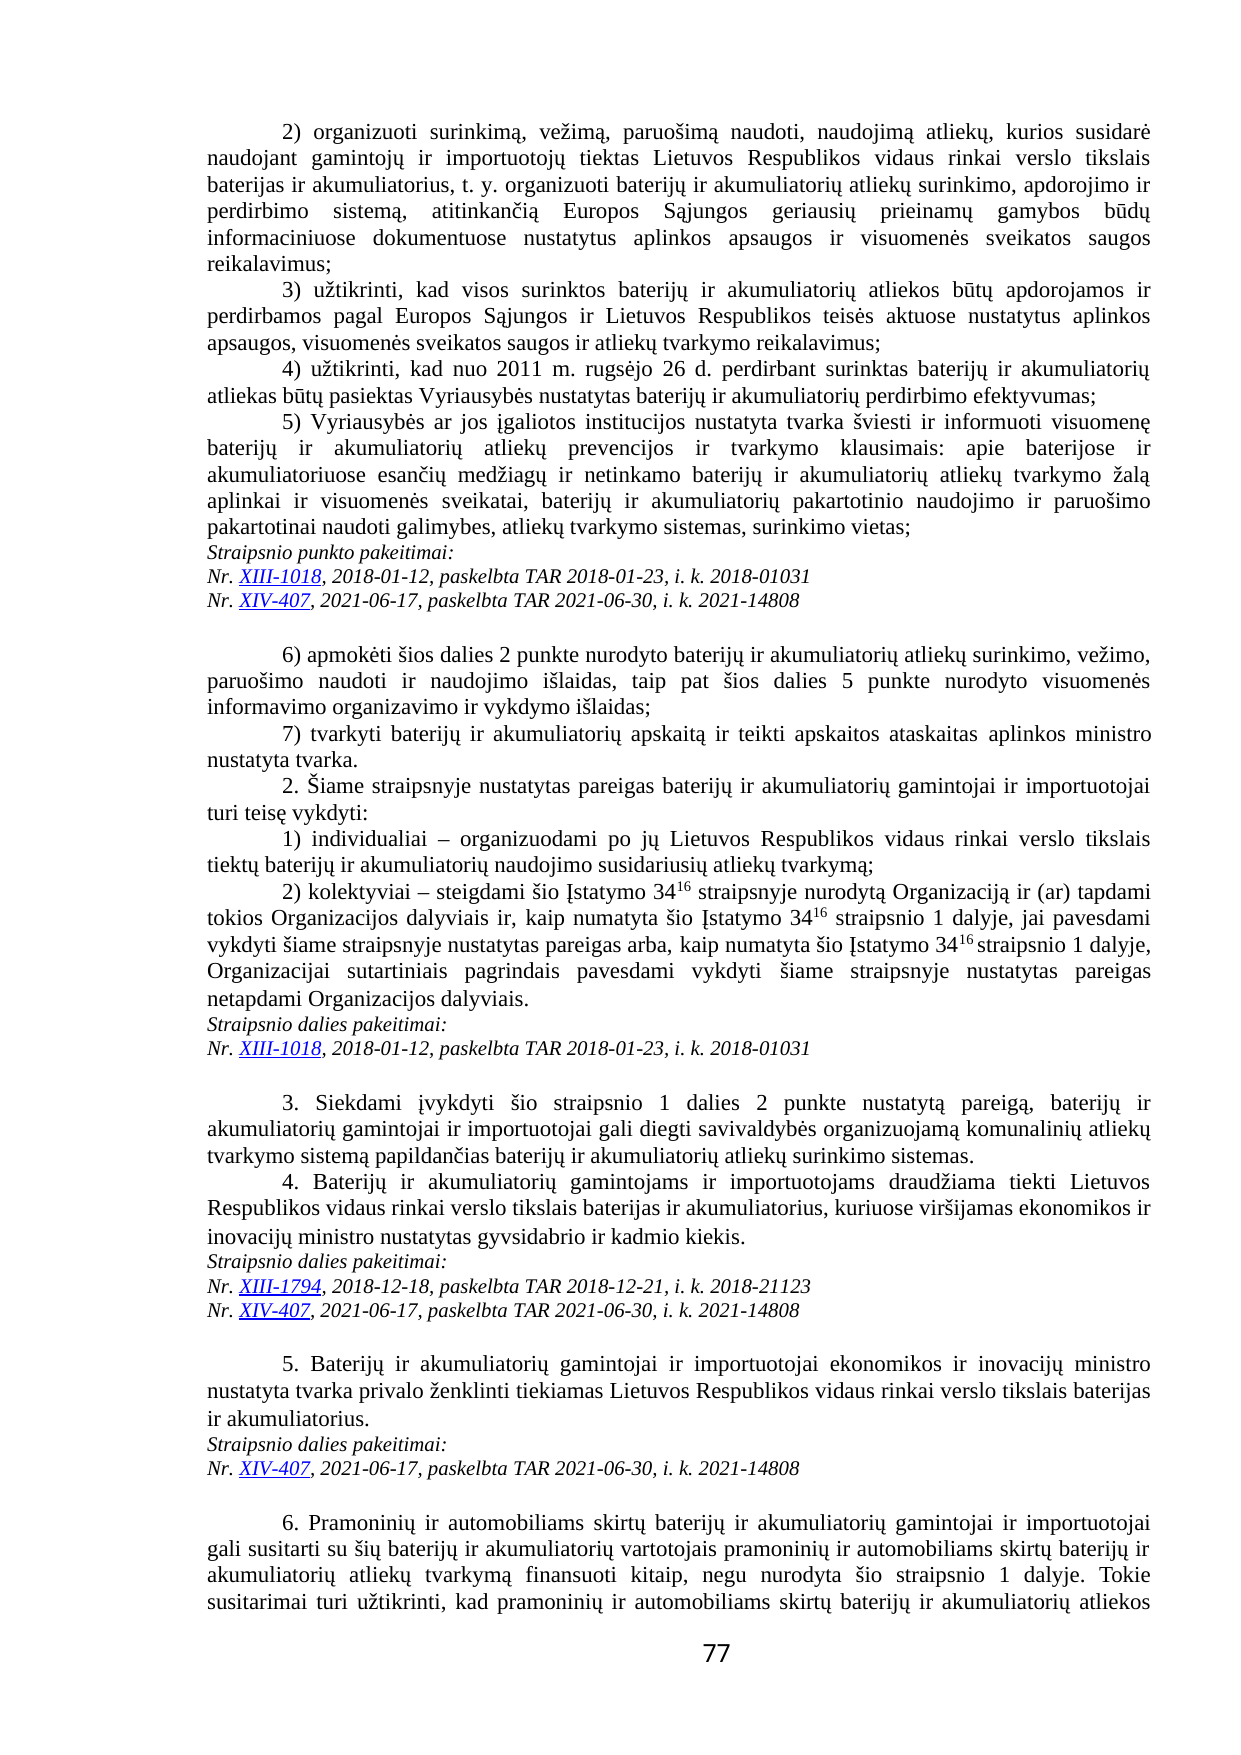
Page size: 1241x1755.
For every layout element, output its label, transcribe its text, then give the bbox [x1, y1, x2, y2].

text 4. Baterijų ir akumuliatorių gamintojams ir importuotojams draudžiama tiekti Lietuvos Respublikos vidaus rinkai verslo tikslais baterijas ir akumuliatorius, kuriuose viršijamas ekonomikos ir inovacijų ministro nustatytas gyvsidabrio ir kadmio kiekis. [207, 1168, 1152, 1249]
text 2. Šiame straipsnyje nustatytas pareigas baterijų ir akumuliatorių gamintojai ir importuotojai turi teisę vykdyti: [207, 772, 1152, 825]
text 3. Siekdami įvykdyti šio straipsnio 1 dalies 2 punkte nustatytą pareigą, baterijų ir akumuliatorių gamintojai ir importuotojai gali diegti savivaldybės organizuojamą komunalinių atliekų tvarkymo sistemą papildančias baterijų ir akumuliatorių atliekų surinkimo sistemas. [207, 1089, 1152, 1168]
text 6) apmokėti šios dalies 2 punkte nurodyto baterijų ir akumuliatorių atliekų surinkimo, vežimo, paruošimo naudoti ir naudojimo išlaidas, taip pat šios dalies 5 punkte nurodyto visuomenės informavimo organizavimo ir vykdymo išlaidas; [207, 641, 1152, 720]
text 1) individualiai – organizuodami po jų Lietuvos Respublikos vidaus rinkai verslo tikslais tiektų baterijų ir akumuliatorių naudojimo susidariusių atliekų tvarkymą; [207, 825, 1152, 878]
text Straipsnio dalies pakeitimai: [207, 1432, 1152, 1456]
text 7) tvarkyti baterijų ir akumuliatorių apskaitą ir teikti apskaitos ataskaitas aplinkos ministro nustatyta tvarka. [207, 720, 1152, 772]
text Nr. XIV-407, 2021-06-17, paskelbta TAR 2021-06-30, i. k. 2021-14808 [207, 1456, 1152, 1480]
text 6. Pramoninių ir automobiliams skirtų baterijų ir akumuliatorių gamintojai ir importuotojai gali susitarti su šių baterijų ir akumuliatorių vartotojais pramoninių ir automobiliams skirtų baterijų ir akumuliatorių atliekų tvarkymą finansuoti kitaip, negu nurodyta šio straipsnio 1 dalyje. Tokie susitarimai turi užtikrinti, kad pramoninių ir automobiliams skirtų baterijų ir akumuliatorių atliekos [207, 1509, 1152, 1614]
text 4) užtikrinti, kad nuo 2011 m. rugsėjo 26 d. perdirbant surinktas baterijų ir akumuliatorių atliekas būtų pasiektas Vyriausybės nustatytas baterijų ir akumuliatorių perdirbimo efektyvumas; [207, 355, 1152, 408]
text 5) Vyriausybės ar jos įgaliotos institucijos nustatyta tvarka šviesti ir informuoti visuomenę baterijų ir akumuliatorių atliekų prevencijos ir tvarkymo klausimais: apie baterijose ir akumuliatoriuose esančių medžiagų ir netinkamo baterijų ir akumuliatorių atliekų tvarkymo žalą aplinkai ir visuomenės sveikatai, baterijų ir akumuliatorių pakartotinio naudojimo ir paruošimo pakartotinai naudoti galimybes, atliekų tvarkymo sistemas, surinkimo vietas; [207, 408, 1152, 540]
text Nr. XIII-1018, 2018-01-12, paskelbta TAR 2018-01-23, i. k. 2018-01031 [207, 1036, 1152, 1060]
text Nr. XIV-407, 2021-06-17, paskelbta TAR 2021-06-30, i. k. 2021-14808 [207, 588, 1152, 612]
text Nr. XIII-1794, 2018-12-18, paskelbta TAR 2018-12-21, i. k. 2018-21123 [207, 1273, 1152, 1298]
text 3) užtikrinti, kad visos surinktos baterijų ir akumuliatorių atliekos būtų apdorojamos ir perdirbamos pagal Europos Sąjungos ir Lietuvos Respublikos teisės aktuose nustatytus aplinkos apsaugos, visuomenės sveikatos saugos ir atliekų tvarkymo reikalavimus; [207, 276, 1152, 355]
text Nr. XIV-407, 2021-06-17, paskelbta TAR 2021-06-30, i. k. 2021-14808 [207, 1298, 1152, 1322]
text 2) kolektyviai – steigdami šio Įstatymo 3416 straipsnyje nurodytą Organizaciją ir (ar) tapdami tokios Organizacijos dalyviais ir, kaip numatyta šio Įstatymo 3416 straipsnio 1 dalyje, jai pavesdami vykdyti šiame straipsnyje nustatytas pareigas arba, kaip numatyta šio Įstatymo 3416 straipsnio 1 dalyje, Organizacijai sutartiniais pagrindais pavesdami vykdyti šiame straipsnyje nustatytas pareigas netapdami Organizacijos dalyviais. [207, 878, 1152, 1012]
text Straipsnio punkto pakeitimai: [207, 540, 1152, 564]
text 2) organizuoti surinkimą, vežimą, paruošimą naudoti, naudojimą atliekų, kurios susidarė naudojant gamintojų ir importuotojų tiektas Lietuvos Respublikos vidaus rinkai verslo tikslais baterijas ir akumuliatorius, t. y. organizuoti baterijų ir akumuliatorių atliekų surinkimo, apdorojimo ir perdirbimo sistemą, atitinkančią Europos Sąjungos geriausių prieinamų gamybos būdų informaciniuose dokumentuose nustatytus aplinkos apsaugos ir visuomenės sveikatos saugos reikalavimus; [207, 118, 1152, 276]
text 5. Baterijų ir akumuliatorių gamintojai ir importuotojai ekonomikos ir inovacijų ministro nustatyta tvarka privalo ženklinti tiekiamas Lietuvos Respublikos vidaus rinkai verslo tikslais baterijas ir akumuliatorius. [207, 1350, 1152, 1432]
text Straipsnio dalies pakeitimai: [207, 1249, 1152, 1273]
text Straipsnio dalies pakeitimai: [207, 1012, 1152, 1036]
text Nr. XIII-1018, 2018-01-12, paskelbta TAR 2018-01-23, i. k. 2018-01031 [207, 564, 1152, 588]
